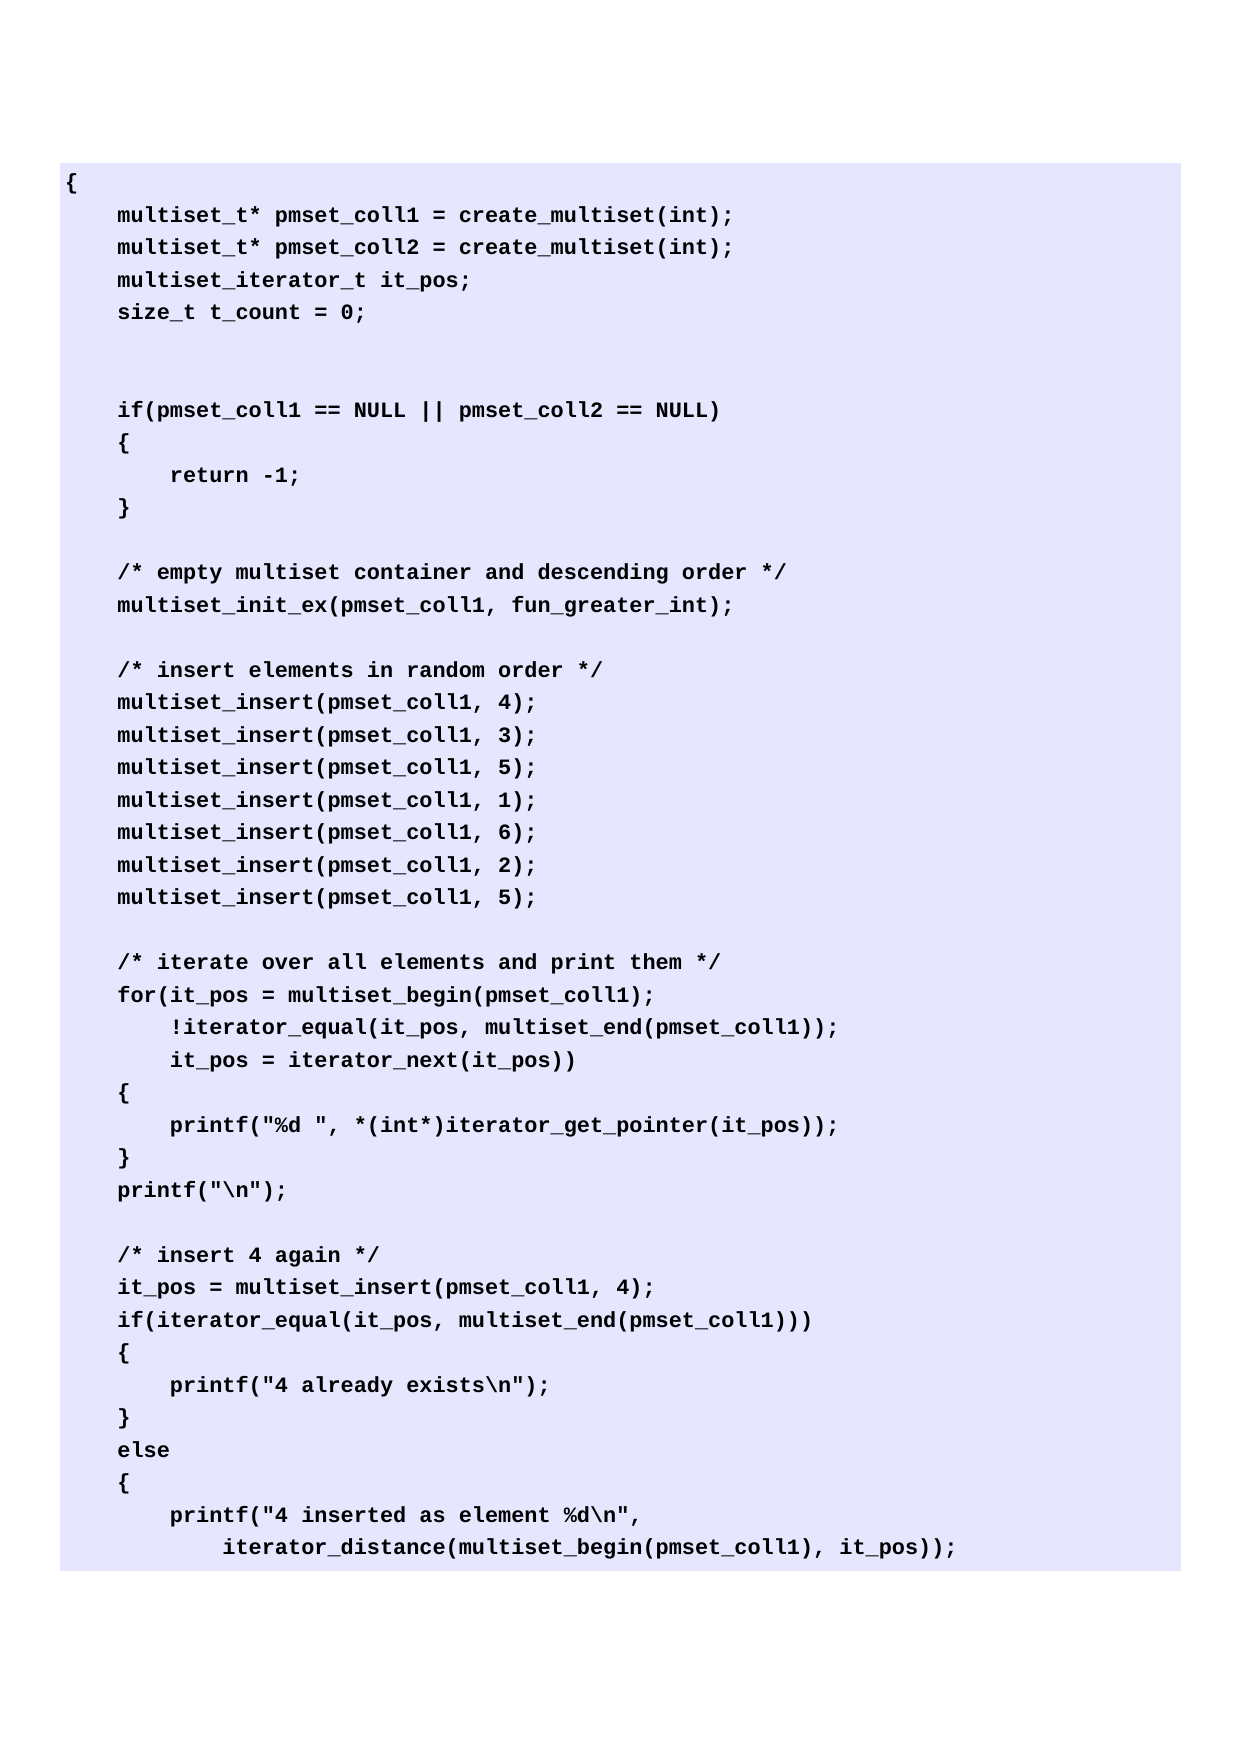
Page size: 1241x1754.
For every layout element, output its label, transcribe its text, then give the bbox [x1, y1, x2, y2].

table_header { multiset_t* pmset_coll1 = create_multiset(int); multiset_t* pmset_coll2 = create_multiset(int); multiset_iterator_t it_pos; size_t t_count = 0; if(pmset_coll1 == NULL || pmset_coll2 == NULL) { return -1; } /* empty multiset container and descending order */ multiset_init_ex(pmset_coll1, fun_greater_int); /* insert elements in random order */ multiset_insert(pmset_coll1, 4); multiset_insert(pmset_coll1, 3); multiset_insert(pmset_coll1, 5); multiset_insert(pmset_coll1, 1); multiset_insert(pmset_coll1, 6); multiset_insert(pmset_coll1, 2); multiset_insert(pmset_coll1, 5); /* iterate over all elements and print them */ for(it_pos = multiset_begin(pmset_coll1); !iterator_equal(it_pos, multiset_end(pmset_coll1)); it_pos = iterator_next(it_pos)) { printf("%d ", *(int*)iterator_get_pointer(it_pos)); } printf("\n"); /* insert 4 again */ it_pos = multiset_insert(pmset_coll1, 4); if(iterator_equal(it_pos, multiset_end(pmset_coll1))) { printf("4 already exists\n"); } else { printf("4 inserted as element %d\n", iterator_distance(multiset_begin(pmset_coll1), it_pos)); [60, 163, 1181, 1571]
